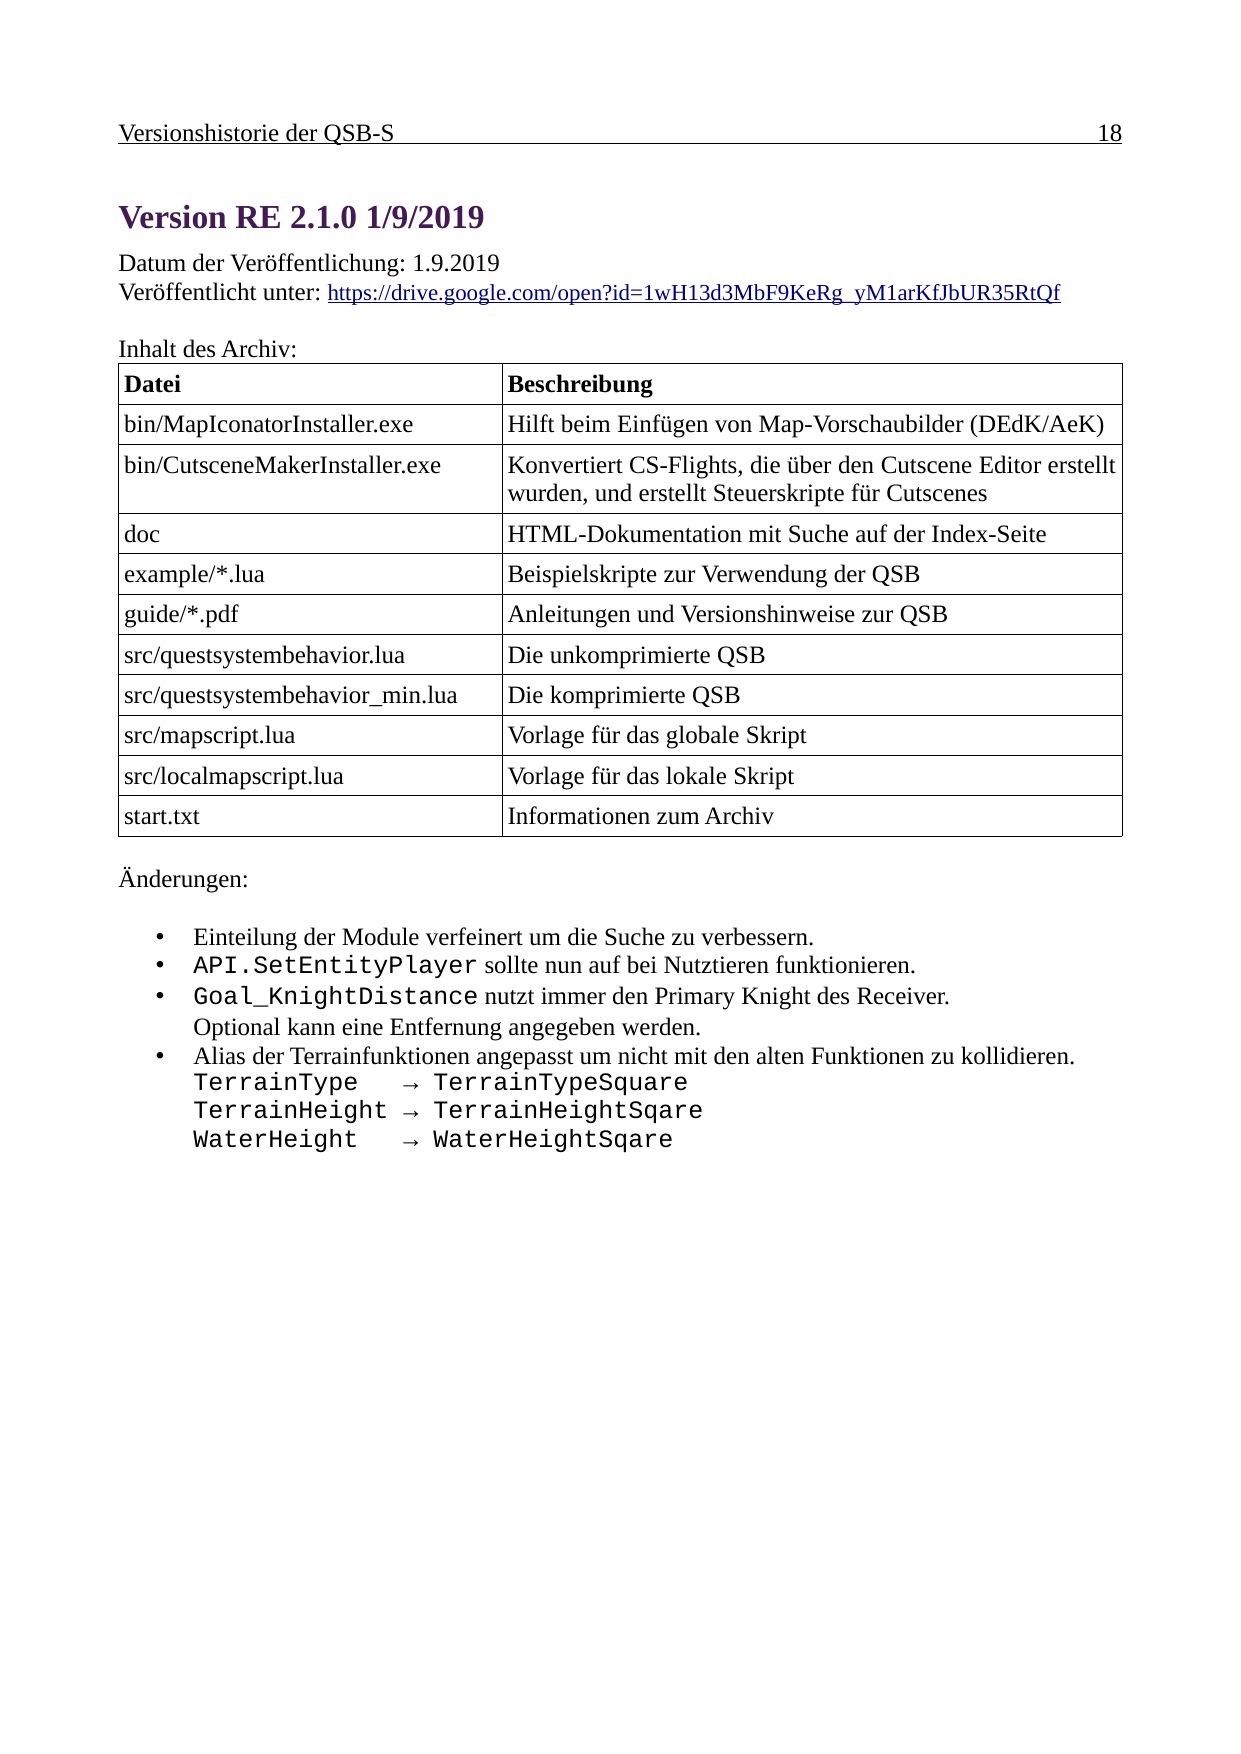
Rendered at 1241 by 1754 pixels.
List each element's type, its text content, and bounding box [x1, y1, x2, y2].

table_cell example/*.lua [119, 554, 502, 594]
list TerrainType → TerrainTypeSquare [156, 1070, 1122, 1098]
table_cell bin/CutsceneMakerInstaller.exe [119, 445, 502, 513]
table_cell bin/MapIconatorInstaller.exe [119, 405, 502, 444]
list Einteilung der Module verfeinert um die Suche zu verbessern. [156, 922, 1122, 951]
table_cell Konvertiert CS-Flights, die über den Cutscene Editor erstellt wurden, und erstellt Steuerskripte für Cutscenes [503, 445, 1122, 513]
table_cell Die unkomprimierte QSB [503, 635, 1122, 674]
list API.SetEntityPlayer sollte nun auf bei Nutztieren funktionieren. [156, 951, 1122, 981]
table_cell src/questsystembehavior.lua [119, 635, 502, 674]
table_cell HTML-Dokumentation mit Suche auf der Index-Seite [503, 514, 1122, 553]
text Veröffentlicht unter: https://drive.google.com/open?id=1wH13d3MbF9KeRg_yM1arKfJbUR35RtQf [118, 277, 1122, 306]
table_cell doc [119, 514, 502, 553]
table_cell guide/*.pdf [119, 595, 502, 634]
table_cell src/localmapscript.lua [119, 756, 502, 795]
table_header Beschreibung [503, 364, 1122, 404]
list TerrainHeight → TerrainHeightSqare [156, 1098, 1122, 1126]
text Änderungen: [118, 864, 1122, 893]
table_cell Vorlage für das lokale Skript [503, 756, 1122, 795]
list Goal_KnightDistance nutzt immer den Primary Knight des Receiver. [156, 981, 1122, 1012]
text Datum der Veröffentlichung: 1.9.2019 [118, 248, 1122, 277]
table_header Datei [119, 364, 502, 404]
table_cell src/questsystembehavior_min.lua [119, 675, 502, 714]
subtitle Version RE 2.1.0 1/9/2019 [118, 197, 1122, 236]
list WaterHeight → WaterHeightSqare [156, 1126, 1122, 1155]
list Optional kann eine Entfernung angegeben werden. [156, 1012, 1122, 1041]
table_cell Beispielskripte zur Verwendung der QSB [503, 554, 1122, 594]
table_cell start.txt [119, 796, 502, 836]
table_cell Anleitungen und Versionshinweise zur QSB [503, 595, 1122, 634]
list Alias der Terrainfunktionen angepasst um nicht mit den alten Funktionen zu kollidieren. [156, 1041, 1122, 1070]
table_cell Die komprimierte QSB [503, 675, 1122, 714]
table_cell Hilft beim Einfügen von Map-Vorschaubilder (DEdK/AeK) [503, 405, 1122, 444]
table_cell Vorlage für das globale Skript [503, 716, 1122, 755]
text Inhalt des Archiv: [118, 334, 1122, 363]
table_cell src/mapscript.lua [119, 716, 502, 755]
table_cell Informationen zum Archiv [503, 796, 1122, 836]
